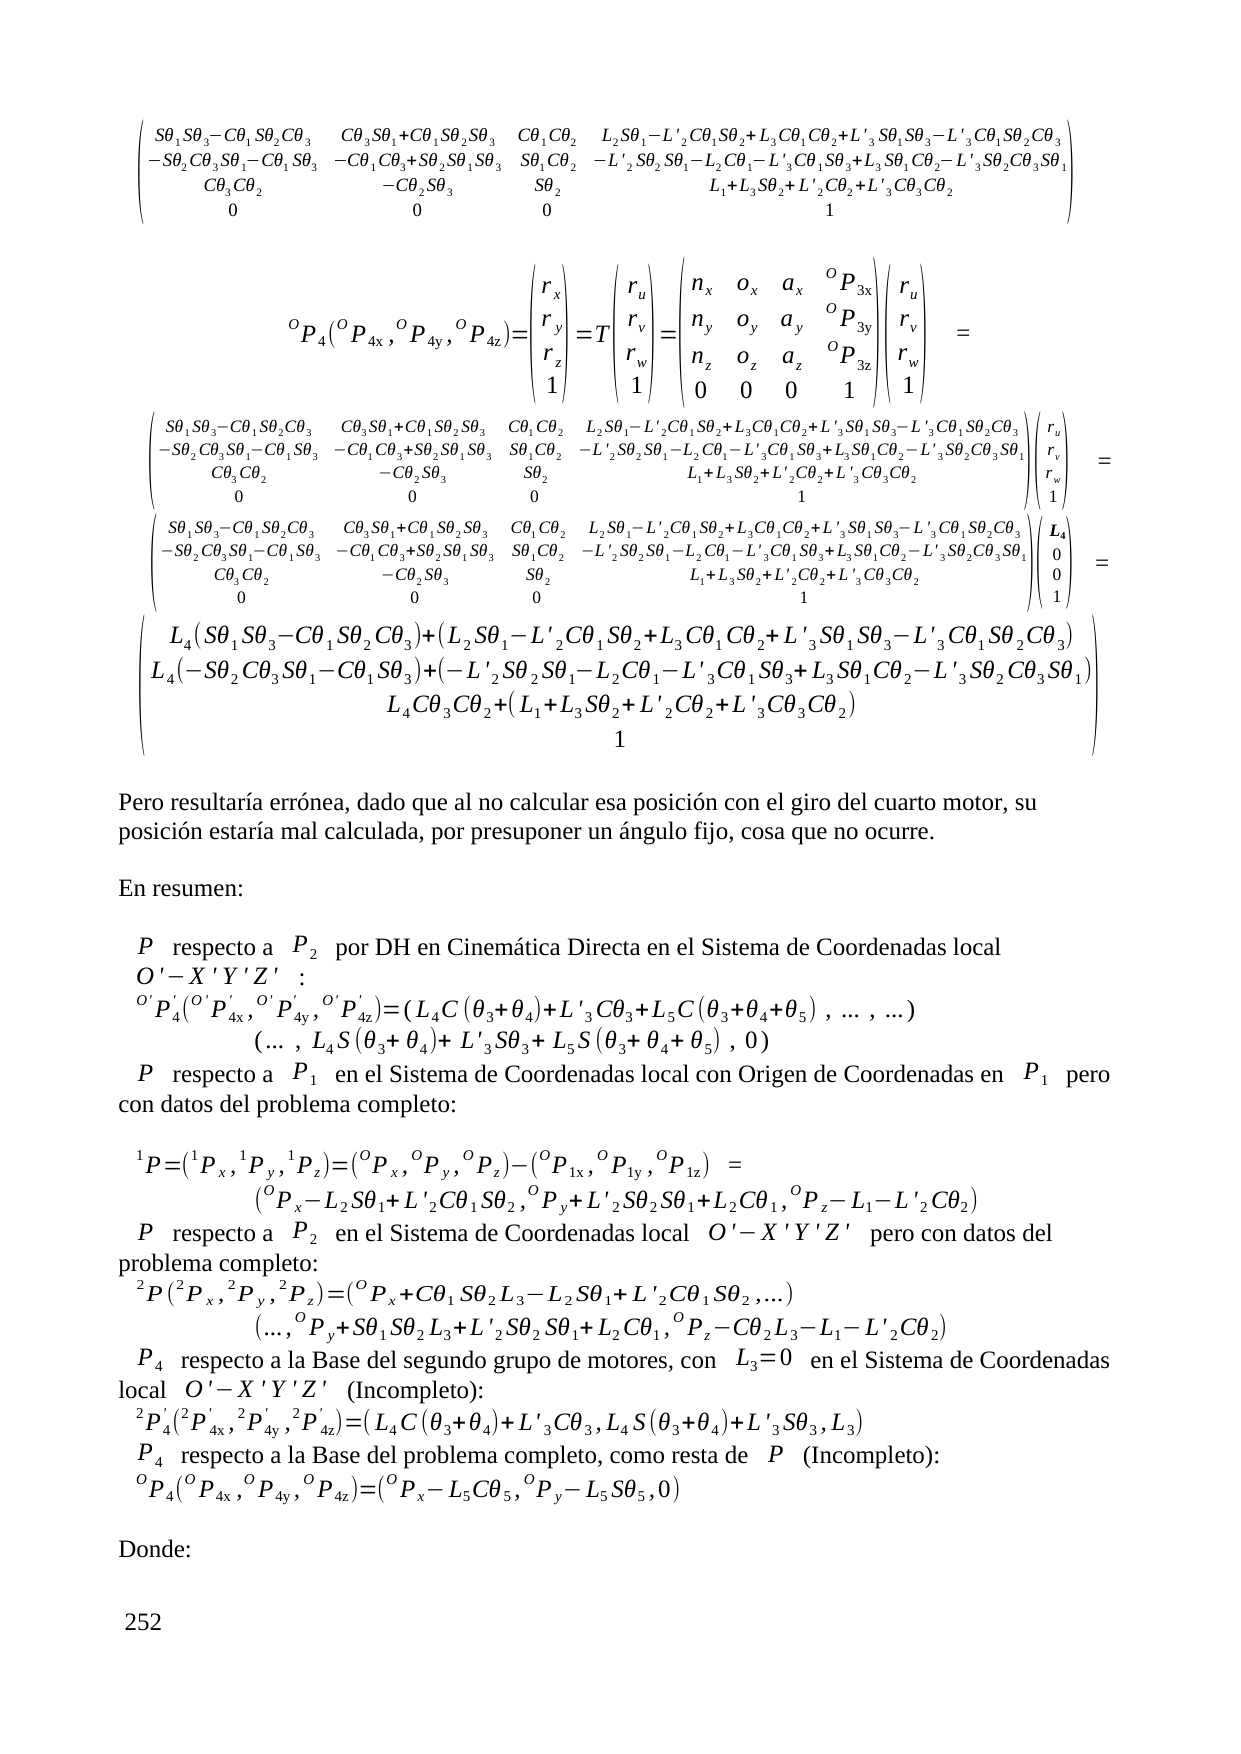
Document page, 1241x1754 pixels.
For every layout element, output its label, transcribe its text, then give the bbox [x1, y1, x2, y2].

text = [118, 254, 1122, 410]
text respecto aen el Sistema de Coordenadas localpero con datos del problema completo: [118, 1217, 1122, 1277]
text = [118, 511, 1122, 613]
text respecto a la Base del segundo grupo de motores, conen el Sistema de Coordenadas local(Incompleto): [118, 1344, 1122, 1404]
text En resumen: [118, 873, 1122, 902]
text respecto aen el Sistema de Coordenadas local con Origen de Coordenadas enpero con datos del problema completo: [118, 1058, 1122, 1118]
text Donde: [118, 1534, 1122, 1563]
text = [118, 410, 1122, 511]
text respecto a la Base del problema completo, como resta de(Incompleto): [118, 1439, 1122, 1470]
text Pero resultaría errónea, dado que al no calcular esa posición con el giro del cuarto motor, su posición estaría mal calculada, por presuponer un ángulo fijo, cosa que no ocurre. [118, 787, 1122, 845]
text = [118, 1147, 1122, 1182]
text respecto apor DH en Cinemática Directa en el Sistema de Coordenadas local: [118, 931, 1122, 991]
